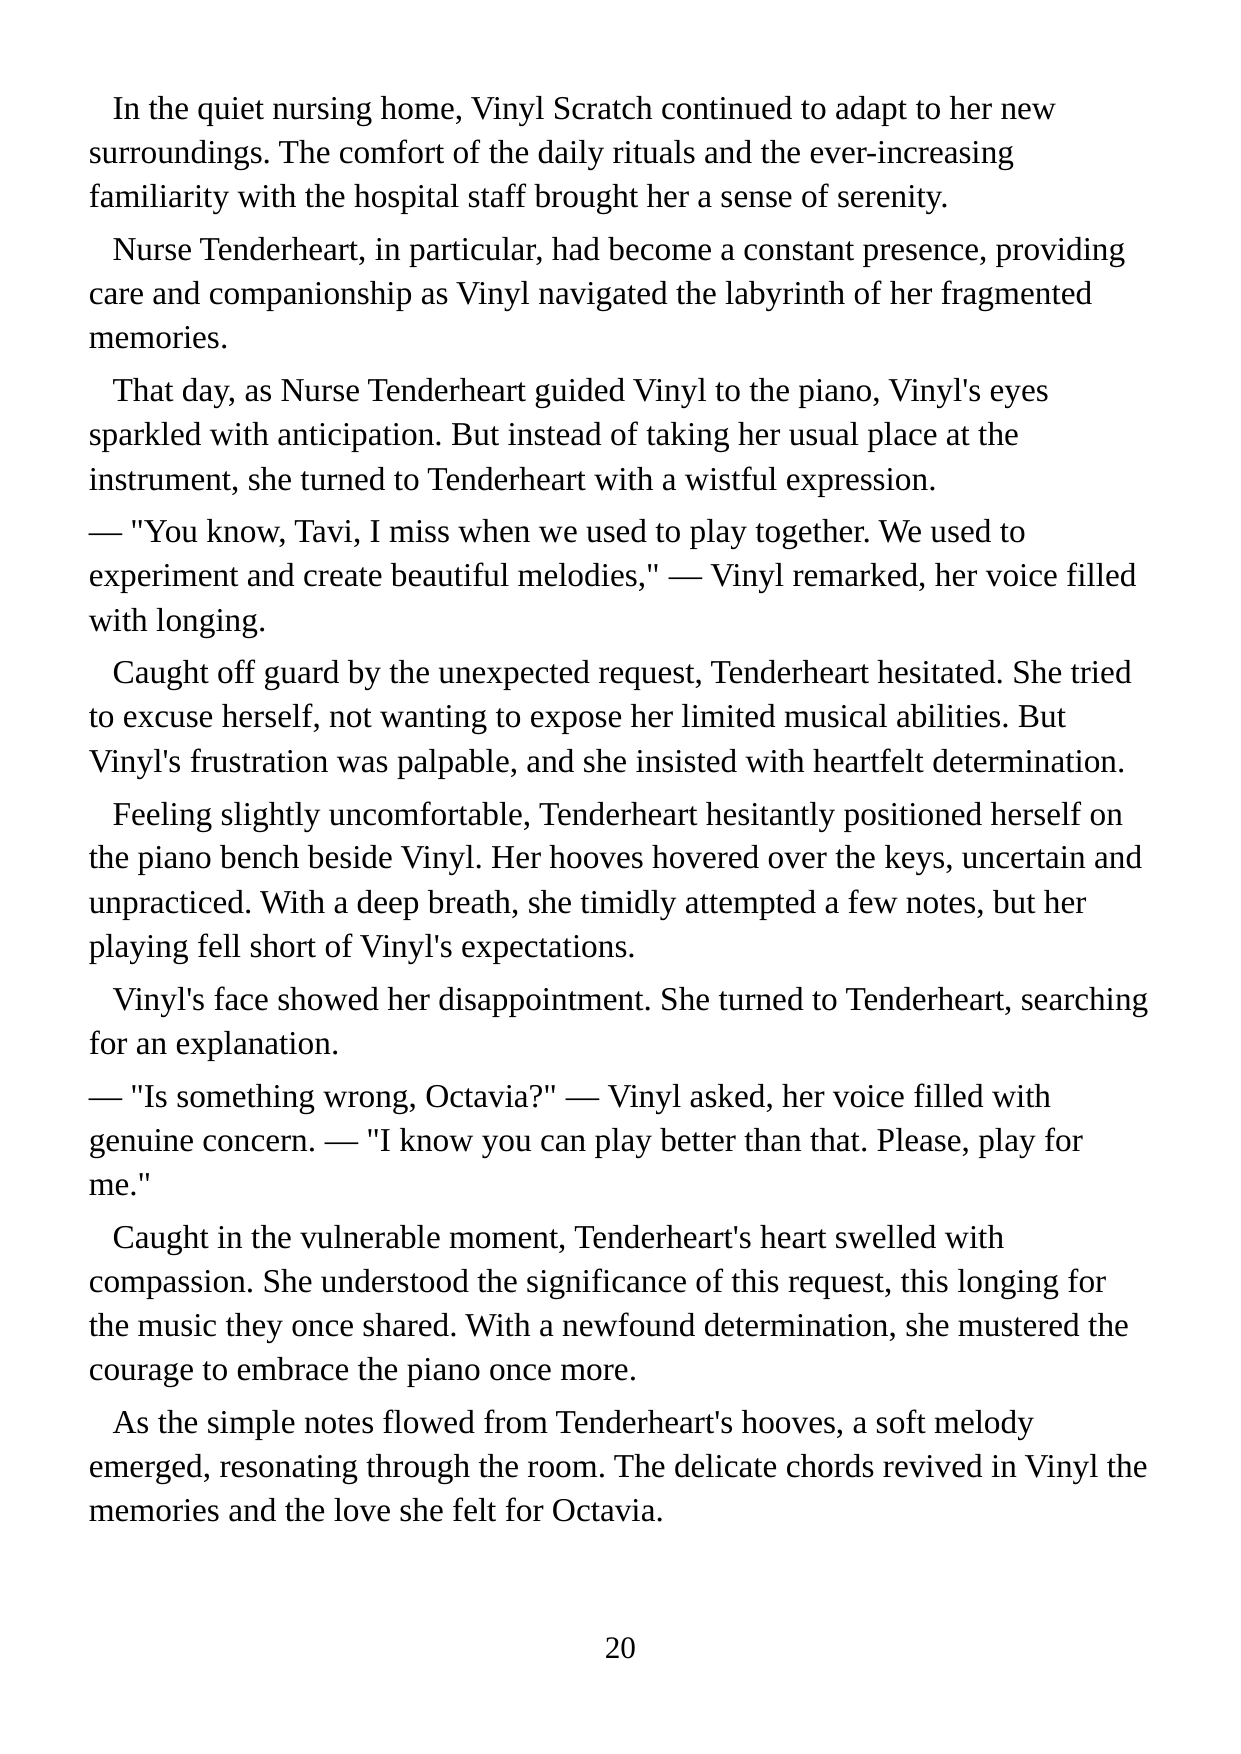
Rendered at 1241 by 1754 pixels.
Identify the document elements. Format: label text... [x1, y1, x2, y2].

text Nurse Tenderheart, in particular, had become a constant presence, providing care and companionship as Vinyl navigated the labyrinth of her fragmented memories. [88, 229, 1152, 356]
text Caught off guard by the unexpected request, Tenderheart hesitated. She tried to excuse herself, not wanting to expose her limited musical abilities. But Vinyl's frustration was palpable, and she insisted with heartfelt determination. [88, 653, 1152, 779]
text — "You know, Tavi, I miss when we used to play together. We used to experiment and create beautiful melodies," — Vinyl remarked, her voice filled with longing. [88, 512, 1152, 638]
text Vinyl's face showed her disappointment. She turned to Tenderheart, searching for an explanation. [88, 979, 1152, 1061]
text Feeling slightly uncomfortable, Tenderheart hesitantly positioned herself on the piano bench beside Vinyl. Her hooves hovered over the keys, uncertain and unpracticed. With a deep breath, she timidly attempted a few notes, but her playing fell short of Vinyl's expectations. [88, 794, 1152, 964]
text Caught in the vulnerable moment, Tenderheart's heart swelled with compassion. She understood the significance of this request, this longing for the music they once shared. With a newfound determination, she mustered the courage to embrace the piano once more. [88, 1217, 1152, 1387]
text That day, as Nurse Tenderheart guided Vinyl to the piano, Vinyl's eyes sparkled with anticipation. But instead of taking her usual place at the instrument, she turned to Tenderheart with a wistful expression. [88, 371, 1152, 497]
text — "Is something wrong, Octavia?" — Vinyl asked, her voice filled with genuine concern. — "I know you can play better than that. Please, play for me." [88, 1076, 1152, 1202]
text As the simple notes flowed from Tenderheart's hooves, a soft melody emerged, resonating through the room. The delicate chords revived in Vinyl the memories and the love she felt for Octavia. [88, 1402, 1152, 1528]
text In the quiet nursing home, Vinyl Scratch continued to adapt to her new surroundings. The comfort of the daily rituals and the ever-increasing familiarity with the hospital staff brought her a sense of serenity. [88, 88, 1152, 215]
